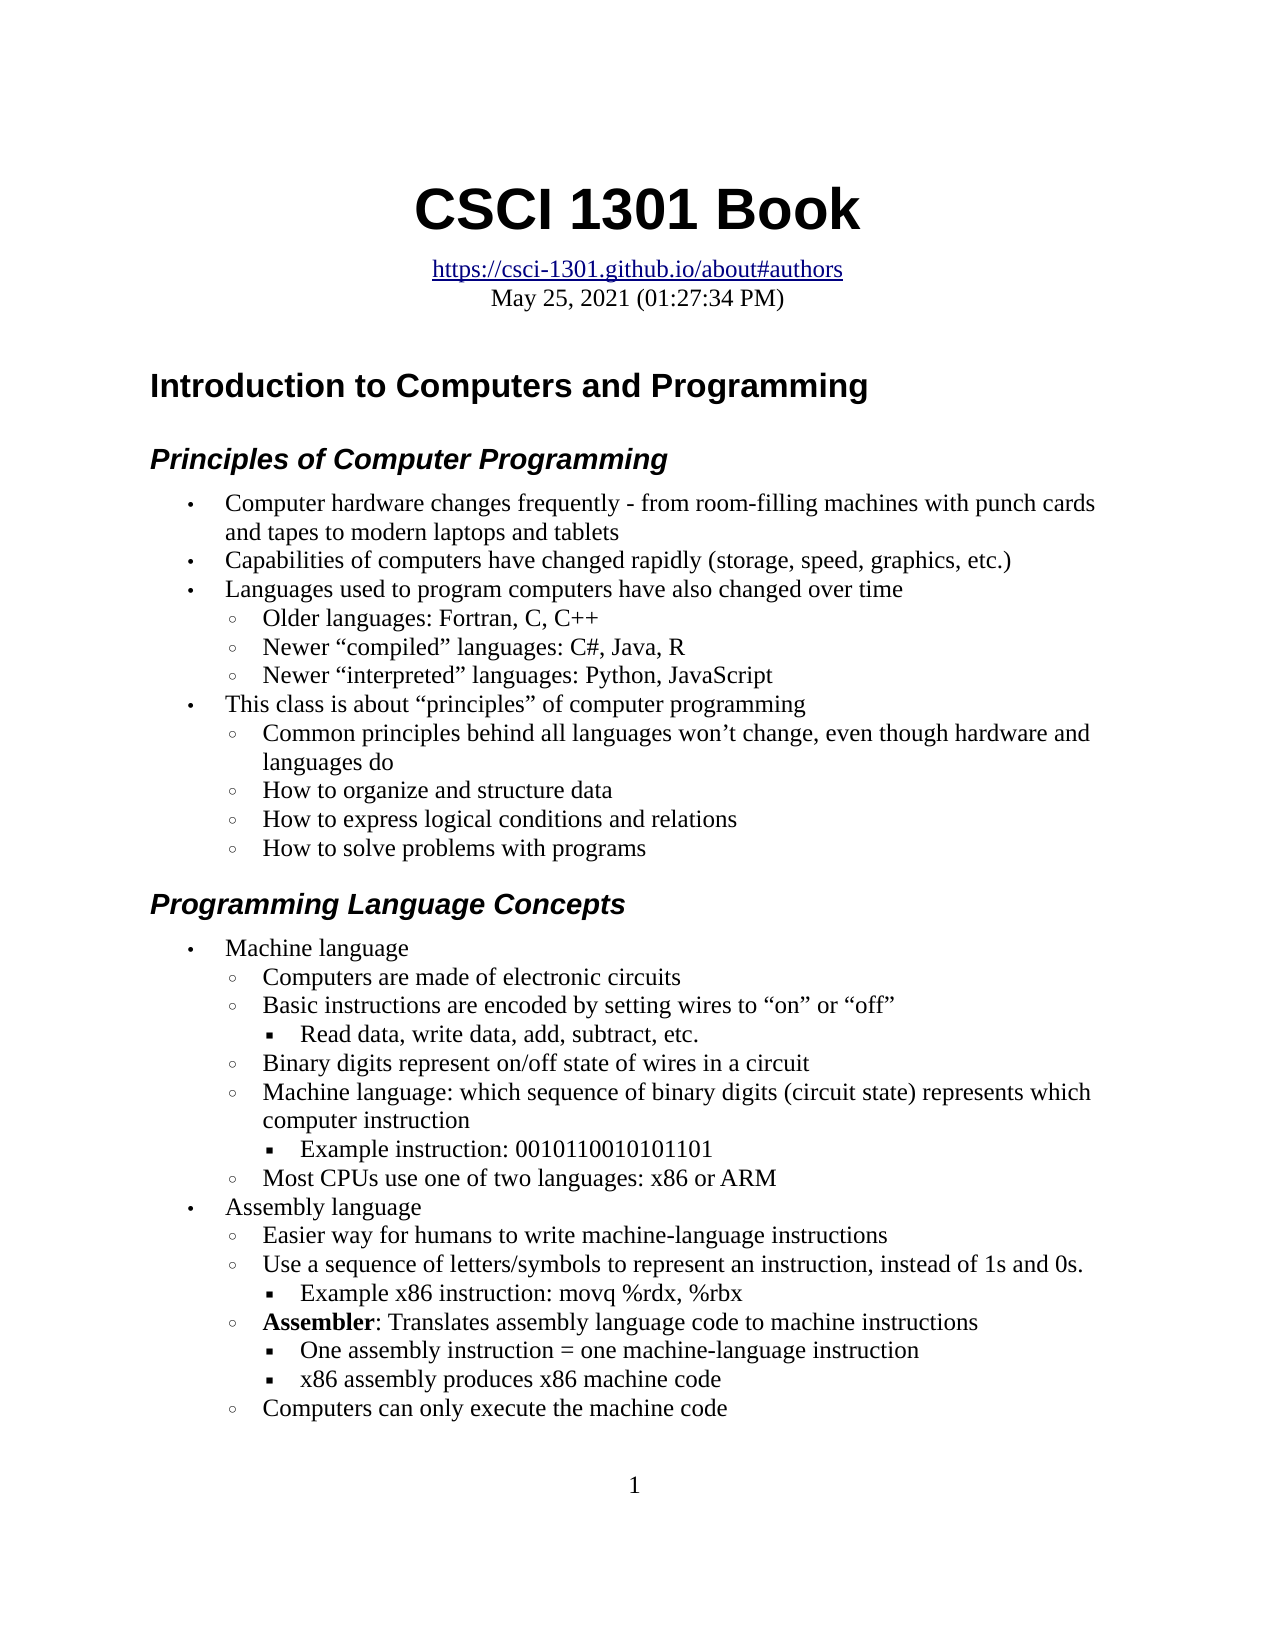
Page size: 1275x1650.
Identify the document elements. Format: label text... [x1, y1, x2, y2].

list Capabilities of computers have changed rapidly (storage, speed, graphics, etc.) [187, 546, 1125, 574]
list Binary digits represent on/off state of wires in a circuit [225, 1048, 1125, 1077]
text May 25, 2021 (01:27:34 PM) [150, 283, 1125, 312]
list Read data, write data, add, subtract, etc. [262, 1019, 1125, 1048]
list Example instruction: 0010110010101101 [262, 1134, 1125, 1163]
list Newer “interpreted” languages: Python, JavaScript [225, 661, 1125, 689]
list Computer hardware changes frequently - from room-filling machines with punch cards and tapes to modern laptops and tablets [187, 488, 1125, 546]
subtitle Principles of Computer Programming [150, 442, 1125, 476]
list Older languages: Fortran, C, C++ [225, 603, 1125, 632]
list Common principles behind all languages won’t change, even though hardware and languages do [225, 718, 1125, 776]
list How to organize and structure data [225, 776, 1125, 804]
list Easier way for humans to write machine-language instructions [225, 1220, 1125, 1249]
list Use a sequence of letters/symbols to represent an instruction, instead of 1s and 0s. [225, 1249, 1125, 1278]
list Languages used to program computers have also changed over time [187, 574, 1125, 603]
list Assembler: Translates assembly language code to machine instructions [225, 1307, 1125, 1335]
list Machine language: which sequence of binary digits (circuit state) represents which computer instruction [225, 1077, 1125, 1134]
list Basic instructions are encoded by setting wires to “on” or “off” [225, 990, 1125, 1019]
subtitle Programming Language Concepts [150, 887, 1125, 920]
title CSCI 1301 Book [150, 175, 1125, 242]
subtitle Introduction to Computers and Programming [150, 366, 1125, 404]
list Example x86 instruction: movq %rdx, %rbx [262, 1278, 1125, 1307]
list One assembly instruction = one machine-language instruction [262, 1335, 1125, 1364]
text https://csci-1301.github.io/about#authors [150, 254, 1125, 283]
list Machine language [187, 933, 1125, 962]
list Newer “compiled” languages: C#, Java, R [225, 632, 1125, 661]
list Computers can only execute the machine code [225, 1393, 1125, 1422]
list Assembly language [187, 1192, 1125, 1220]
list x86 assembly produces x86 machine code [262, 1364, 1125, 1393]
list How to solve problems with programs [225, 833, 1125, 862]
list Computers are made of electronic circuits [225, 962, 1125, 990]
list This class is about “principles” of computer programming [187, 689, 1125, 718]
list Most CPUs use one of two languages: x86 or ARM [225, 1163, 1125, 1192]
list How to express logical conditions and relations [225, 804, 1125, 833]
